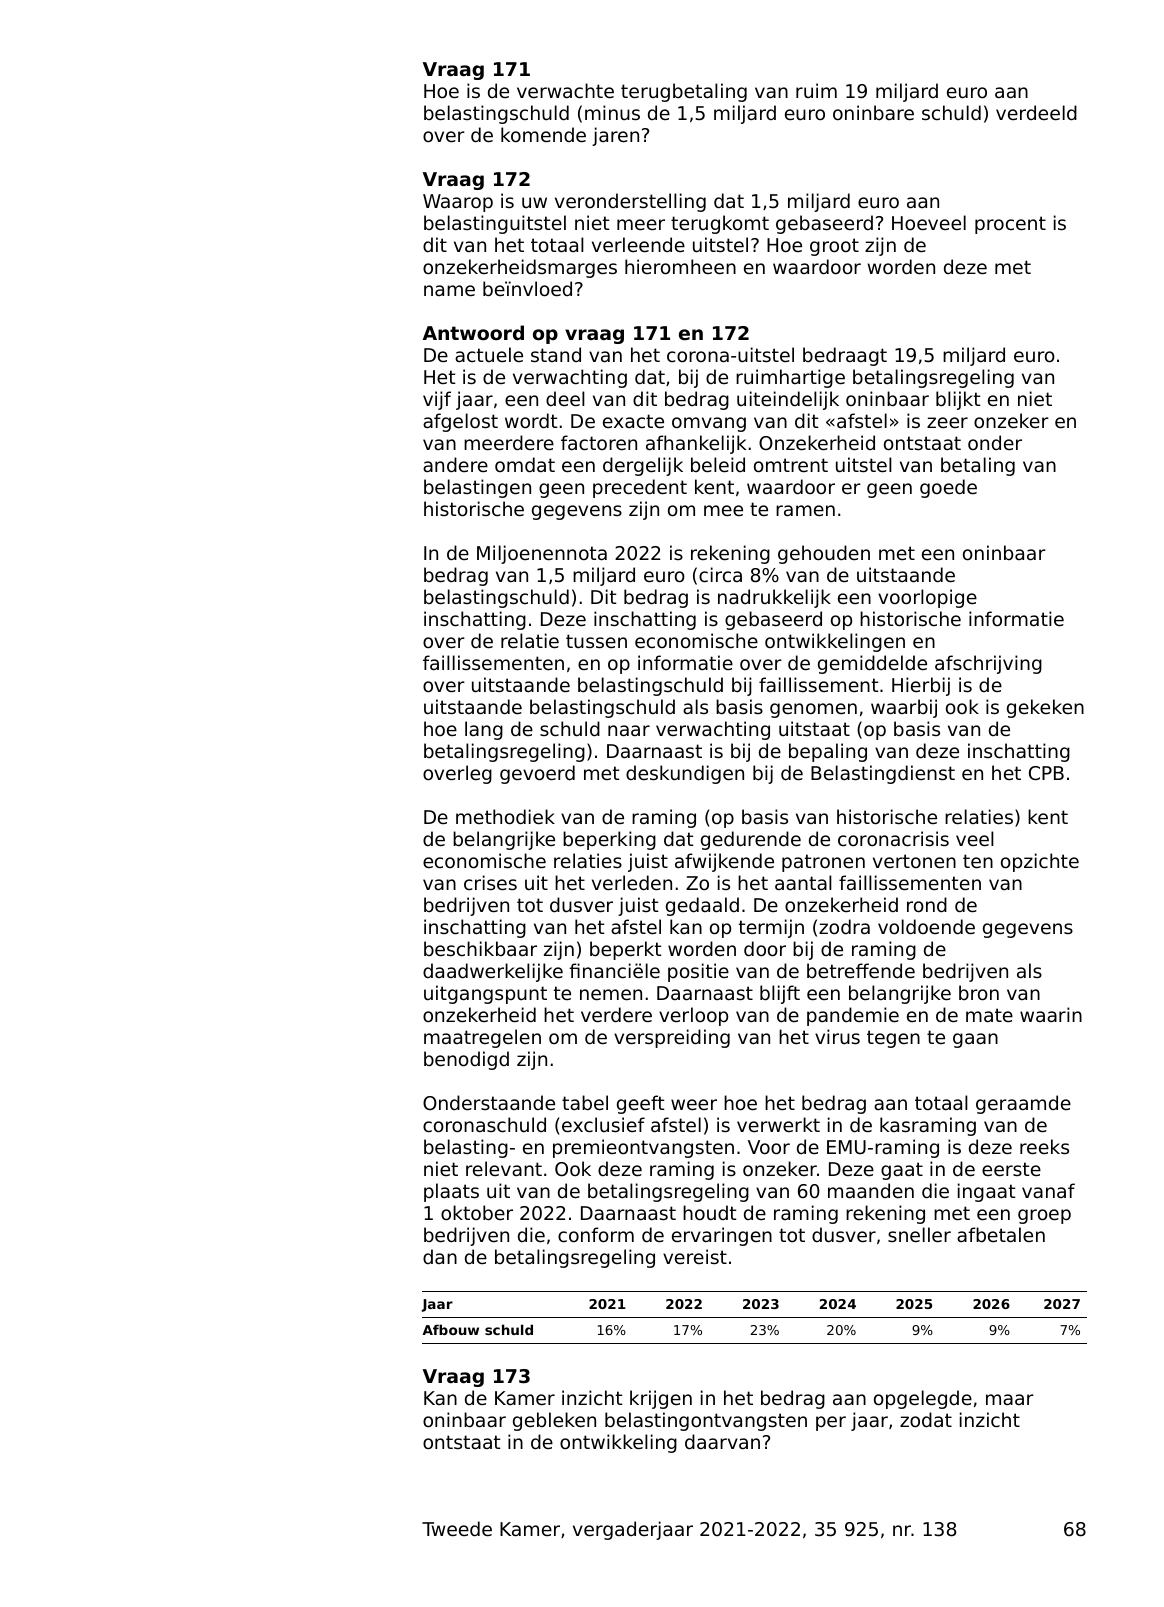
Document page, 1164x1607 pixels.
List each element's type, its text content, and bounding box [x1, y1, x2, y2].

table_header 2026 [939, 1292, 1016, 1317]
table_cell 23% [709, 1318, 785, 1343]
subtitle Vraag 172 [422, 169, 1087, 191]
table_cell 17% [632, 1318, 709, 1343]
table_cell Afbouw schuld [422, 1318, 555, 1343]
table_header 2023 [709, 1292, 785, 1317]
table_header 2022 [632, 1292, 709, 1317]
table_header 2025 [862, 1292, 939, 1317]
table_cell 16% [555, 1318, 632, 1343]
table_header 2027 [1016, 1292, 1087, 1317]
text Kan de Kamer inzicht krijgen in het bedrag aan opgelegde, maar oninbaar gebleken belastingontvangsten per jaar, zodat inzicht ontstaat in de ontwikkeling daarvan? [422, 1388, 1087, 1454]
text Waarop is uw veronderstelling dat 1,5 miljard euro aan belastinguitstel niet meer terugkomt gebaseerd? Hoeveel procent is dit van het totaal verleende uitstel? Hoe groot zijn de onzekerheidsmarges hieromheen en waardoor worden deze met name beïnvloed? [422, 191, 1087, 301]
text De actuele stand van het corona-uitstel bedraagt 19,5 miljard euro. Het is de verwachting dat, bij de ruimhartige betalingsregeling van vijf jaar, een deel van dit bedrag uiteindelijk oninbaar blijkt en niet afgelost wordt. De exacte omvang van dit «afstel» is zeer onzeker en van meerdere factoren afhankelijk. Onzekerheid ontstaat onder andere omdat een dergelijk beleid omtrent uitstel van betaling van belastingen geen precedent kent, waardoor er geen goede historische gegevens zijn om mee te ramen. [422, 345, 1087, 521]
table_cell 9% [862, 1318, 939, 1343]
table_header 2021 [555, 1292, 632, 1317]
table_header 2024 [785, 1292, 862, 1317]
subtitle Vraag 171 [422, 59, 1087, 81]
subtitle Vraag 173 [422, 1366, 1087, 1388]
text In de Miljoenennota 2022 is rekening gehouden met een oninbaar bedrag van 1,5 miljard euro (circa 8% van de uitstaande belastingschuld). Dit bedrag is nadrukkelijk een voorlopige inschatting. Deze inschatting is gebaseerd op historische informatie over de relatie tussen economische ontwikkelingen en faillissementen, en op informatie over de gemiddelde afschrijving over uitstaande belastingschuld bij faillissement. Hierbij is de uitstaande belastingschuld als basis genomen, waarbij ook is gekeken hoe lang de schuld naar verwachting uitstaat (op basis van de betalingsregeling). Daarnaast is bij de bepaling van deze inschatting overleg gevoerd met deskundigen bij de Belastingdienst en het CPB. [422, 543, 1087, 785]
table_cell 9% [939, 1318, 1016, 1343]
table_header Jaar [422, 1292, 555, 1317]
table_cell 7% [1016, 1318, 1087, 1343]
text Hoe is de verwachte terugbetaling van ruim 19 miljard euro aan belastingschuld (minus de 1,5 miljard euro oninbare schuld) verdeeld over de komende jaren? [422, 81, 1087, 147]
table_cell 20% [785, 1318, 862, 1343]
text De methodiek van de raming (op basis van historische relaties) kent de belangrijke beperking dat gedurende de coronacrisis veel economische relaties juist afwijkende patronen vertonen ten opzichte van crises uit het verleden. Zo is het aantal faillissementen van bedrijven tot dusver juist gedaald. De onzekerheid rond de inschatting van het afstel kan op termijn (zodra voldoende gegevens beschikbaar zijn) beperkt worden door bij de raming de daadwerkelijke financiële positie van de betreffende bedrijven als uitgangspunt te nemen. Daarnaast blijft een belangrijke bron van onzekerheid het verdere verloop van de pandemie en de mate waarin maatregelen om de verspreiding van het virus tegen te gaan benodigd zijn. [422, 807, 1087, 1071]
subtitle Antwoord op vraag 171 en 172 [422, 323, 1087, 345]
text Onderstaande tabel geeft weer hoe het bedrag aan totaal geraamde coronaschuld (exclusief afstel) is verwerkt in de kasraming van de belasting- en premieontvangsten. Voor de EMU-raming is deze reeks niet relevant. Ook deze raming is onzeker. Deze gaat in de eerste plaats uit van de betalingsregeling van 60 maanden die ingaat vanaf 1 oktober 2022. Daarnaast houdt de raming rekening met een groep bedrijven die, conform de ervaringen tot dusver, sneller afbetalen dan de betalingsregeling vereist. [422, 1093, 1087, 1269]
